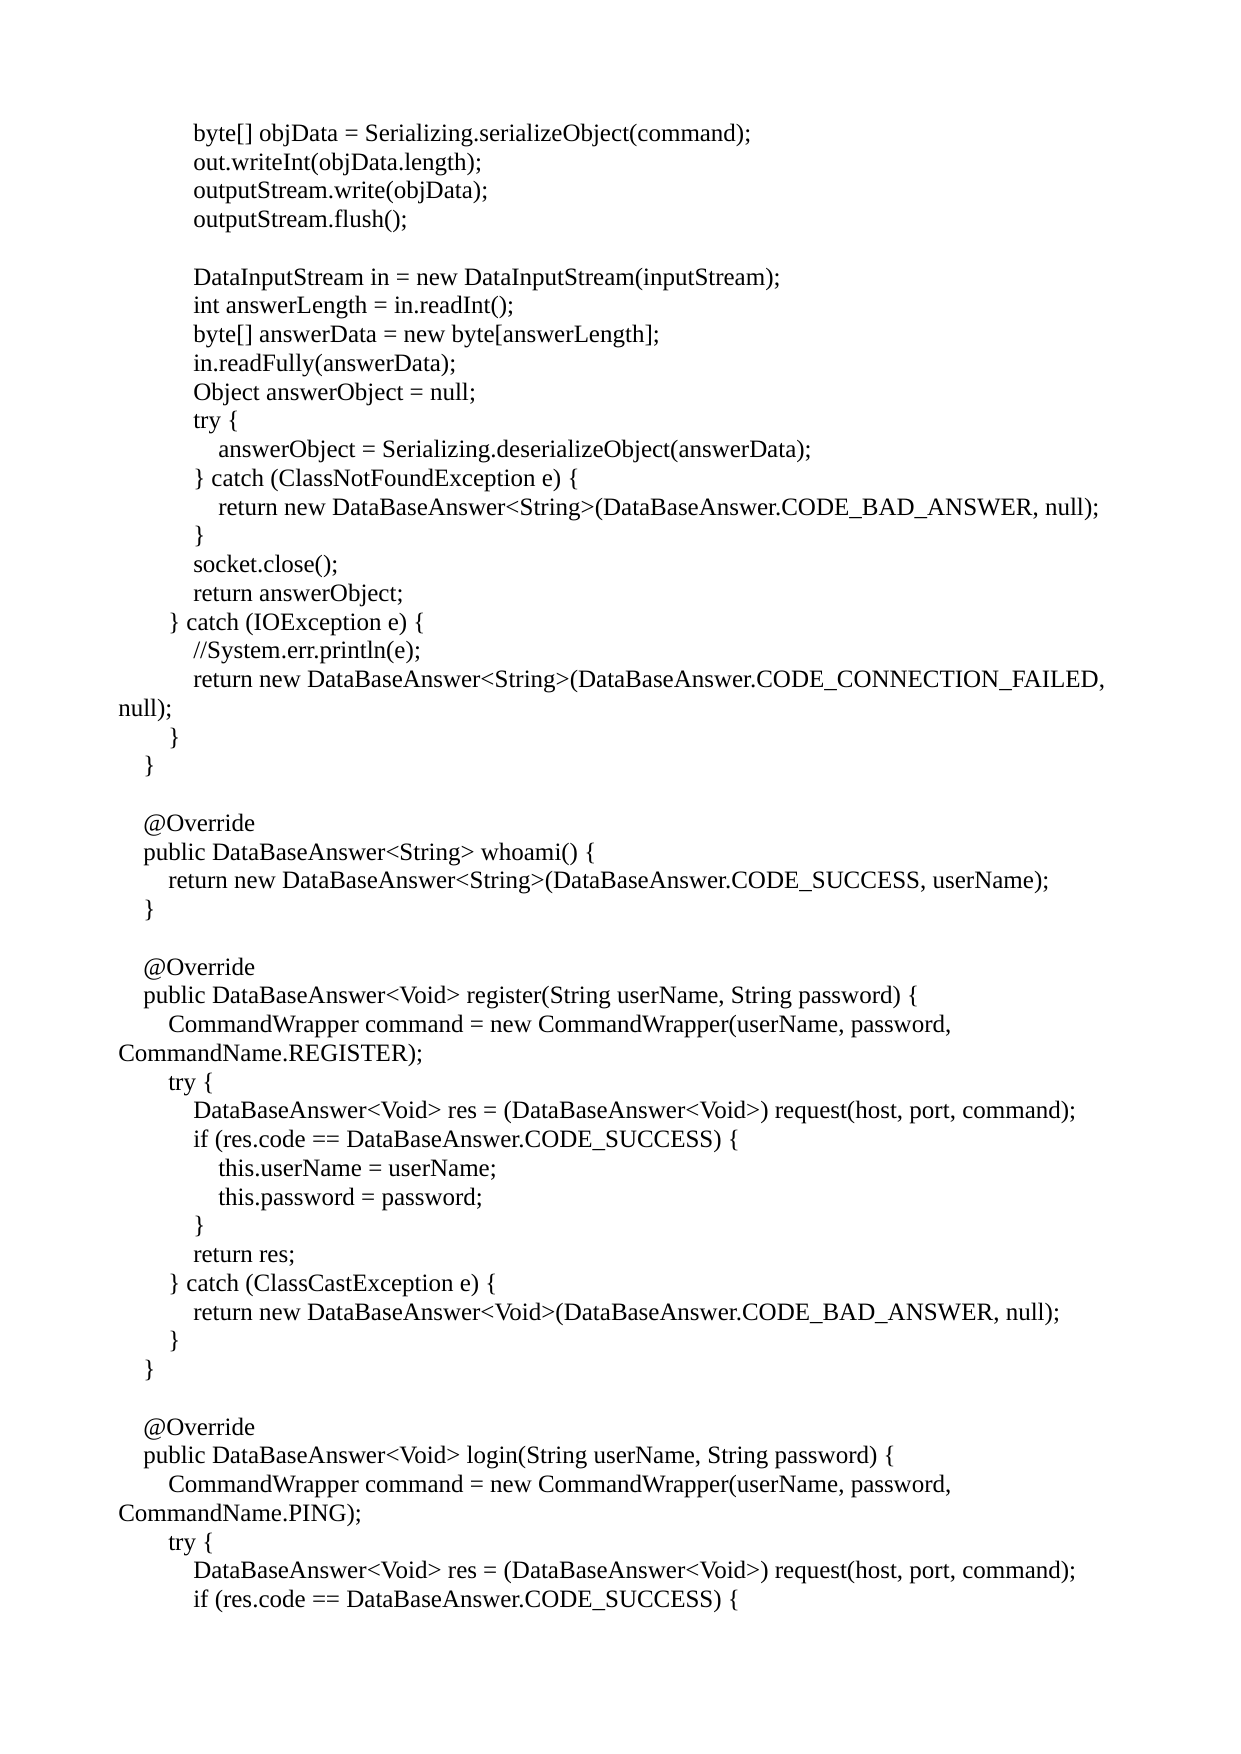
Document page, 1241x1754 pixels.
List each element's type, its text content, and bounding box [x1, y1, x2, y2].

text byte[] answerData = new byte[answerLength]; [118, 319, 1122, 348]
text CommandWrapper command = new CommandWrapper(userName, password, CommandName.REGISTER); [118, 1009, 1122, 1067]
text } [118, 894, 1122, 923]
text } [118, 751, 1122, 779]
text } catch (ClassNotFoundException e) { [118, 463, 1122, 492]
text byte[] objData = Serializing.serializeObject(command); [118, 118, 1122, 147]
text DataInputStream in = new DataInputStream(inputStream); [118, 262, 1122, 291]
text this.userName = userName; [118, 1153, 1122, 1182]
text return answerObject; [118, 578, 1122, 607]
text } [118, 521, 1122, 549]
text return new DataBaseAnswer<String>(DataBaseAnswer.CODE_SUCCESS, userName); [118, 866, 1122, 894]
text @Override [118, 1412, 1122, 1441]
text Object answerObject = null; [118, 377, 1122, 406]
text } catch (IOException e) { [118, 607, 1122, 636]
text //System.err.println(e); [118, 636, 1122, 664]
text return new DataBaseAnswer<Void>(DataBaseAnswer.CODE_BAD_ANSWER, null); [118, 1297, 1122, 1326]
text public DataBaseAnswer<Void> register(String userName, String password) { [118, 981, 1122, 1009]
text if (res.code == DataBaseAnswer.CODE_SUCCESS) { [118, 1584, 1122, 1613]
text } [118, 1326, 1122, 1354]
text @Override [118, 808, 1122, 837]
text int answerLength = in.readInt(); [118, 291, 1122, 319]
text } [118, 1354, 1122, 1383]
text DataBaseAnswer<Void> res = (DataBaseAnswer<Void>) request(host, port, command); [118, 1556, 1122, 1584]
text return res; [118, 1239, 1122, 1268]
text out.writeInt(objData.length); [118, 147, 1122, 176]
text public DataBaseAnswer<Void> login(String userName, String password) { [118, 1441, 1122, 1469]
text DataBaseAnswer<Void> res = (DataBaseAnswer<Void>) request(host, port, command); [118, 1096, 1122, 1124]
text this.password = password; [118, 1182, 1122, 1211]
text if (res.code == DataBaseAnswer.CODE_SUCCESS) { [118, 1124, 1122, 1153]
text CommandWrapper command = new CommandWrapper(userName, password, CommandName.PING); [118, 1469, 1122, 1527]
text } catch (ClassCastException e) { [118, 1268, 1122, 1297]
text outputStream.write(objData); [118, 176, 1122, 204]
text public DataBaseAnswer<String> whoami() { [118, 837, 1122, 866]
text } [118, 1211, 1122, 1239]
text return new DataBaseAnswer<String>(DataBaseAnswer.CODE_CONNECTION_FAILED, null); [118, 664, 1122, 722]
text answerObject = Serializing.deserializeObject(answerData); [118, 434, 1122, 463]
text socket.close(); [118, 549, 1122, 578]
text outputStream.flush(); [118, 204, 1122, 233]
text try { [118, 406, 1122, 434]
text in.readFully(answerData); [118, 348, 1122, 377]
text } [118, 722, 1122, 751]
text try { [118, 1067, 1122, 1096]
text try { [118, 1527, 1122, 1556]
text return new DataBaseAnswer<String>(DataBaseAnswer.CODE_BAD_ANSWER, null); [118, 492, 1122, 521]
text @Override [118, 952, 1122, 981]
